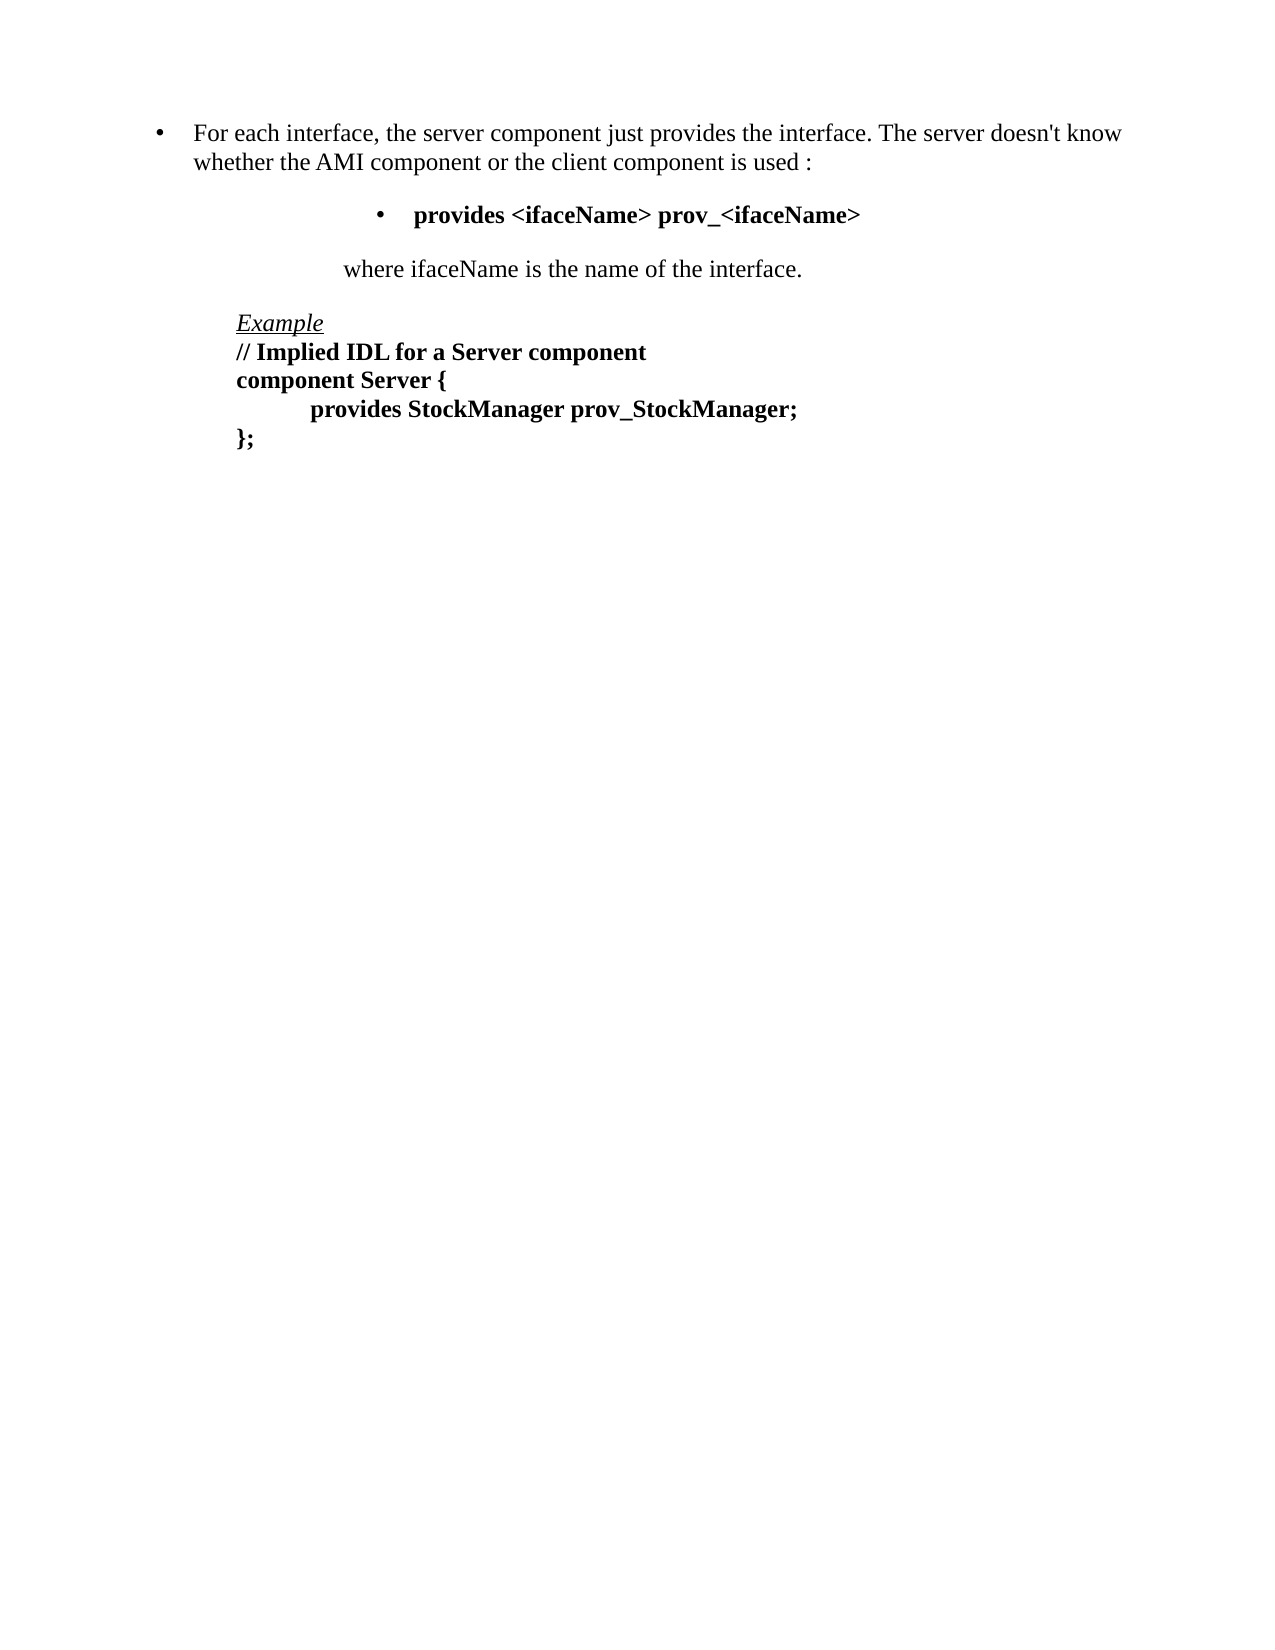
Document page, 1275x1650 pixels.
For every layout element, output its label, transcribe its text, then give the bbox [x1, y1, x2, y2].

text Example [236, 308, 1157, 337]
text component Server { [236, 366, 1157, 394]
list provides <ifaceName> prov_<ifaceName> [376, 201, 1157, 229]
text where ifaceName is the name of the interface. [343, 254, 1157, 283]
text // Implied IDL for a Server component [236, 337, 1157, 366]
text }; [236, 423, 1157, 452]
list For each interface, the server component just provides the interface. The server doesn't know whether the AMI component or the client component is used : [156, 118, 1157, 176]
text provides StockManager prov_StockManager; [236, 394, 1157, 423]
